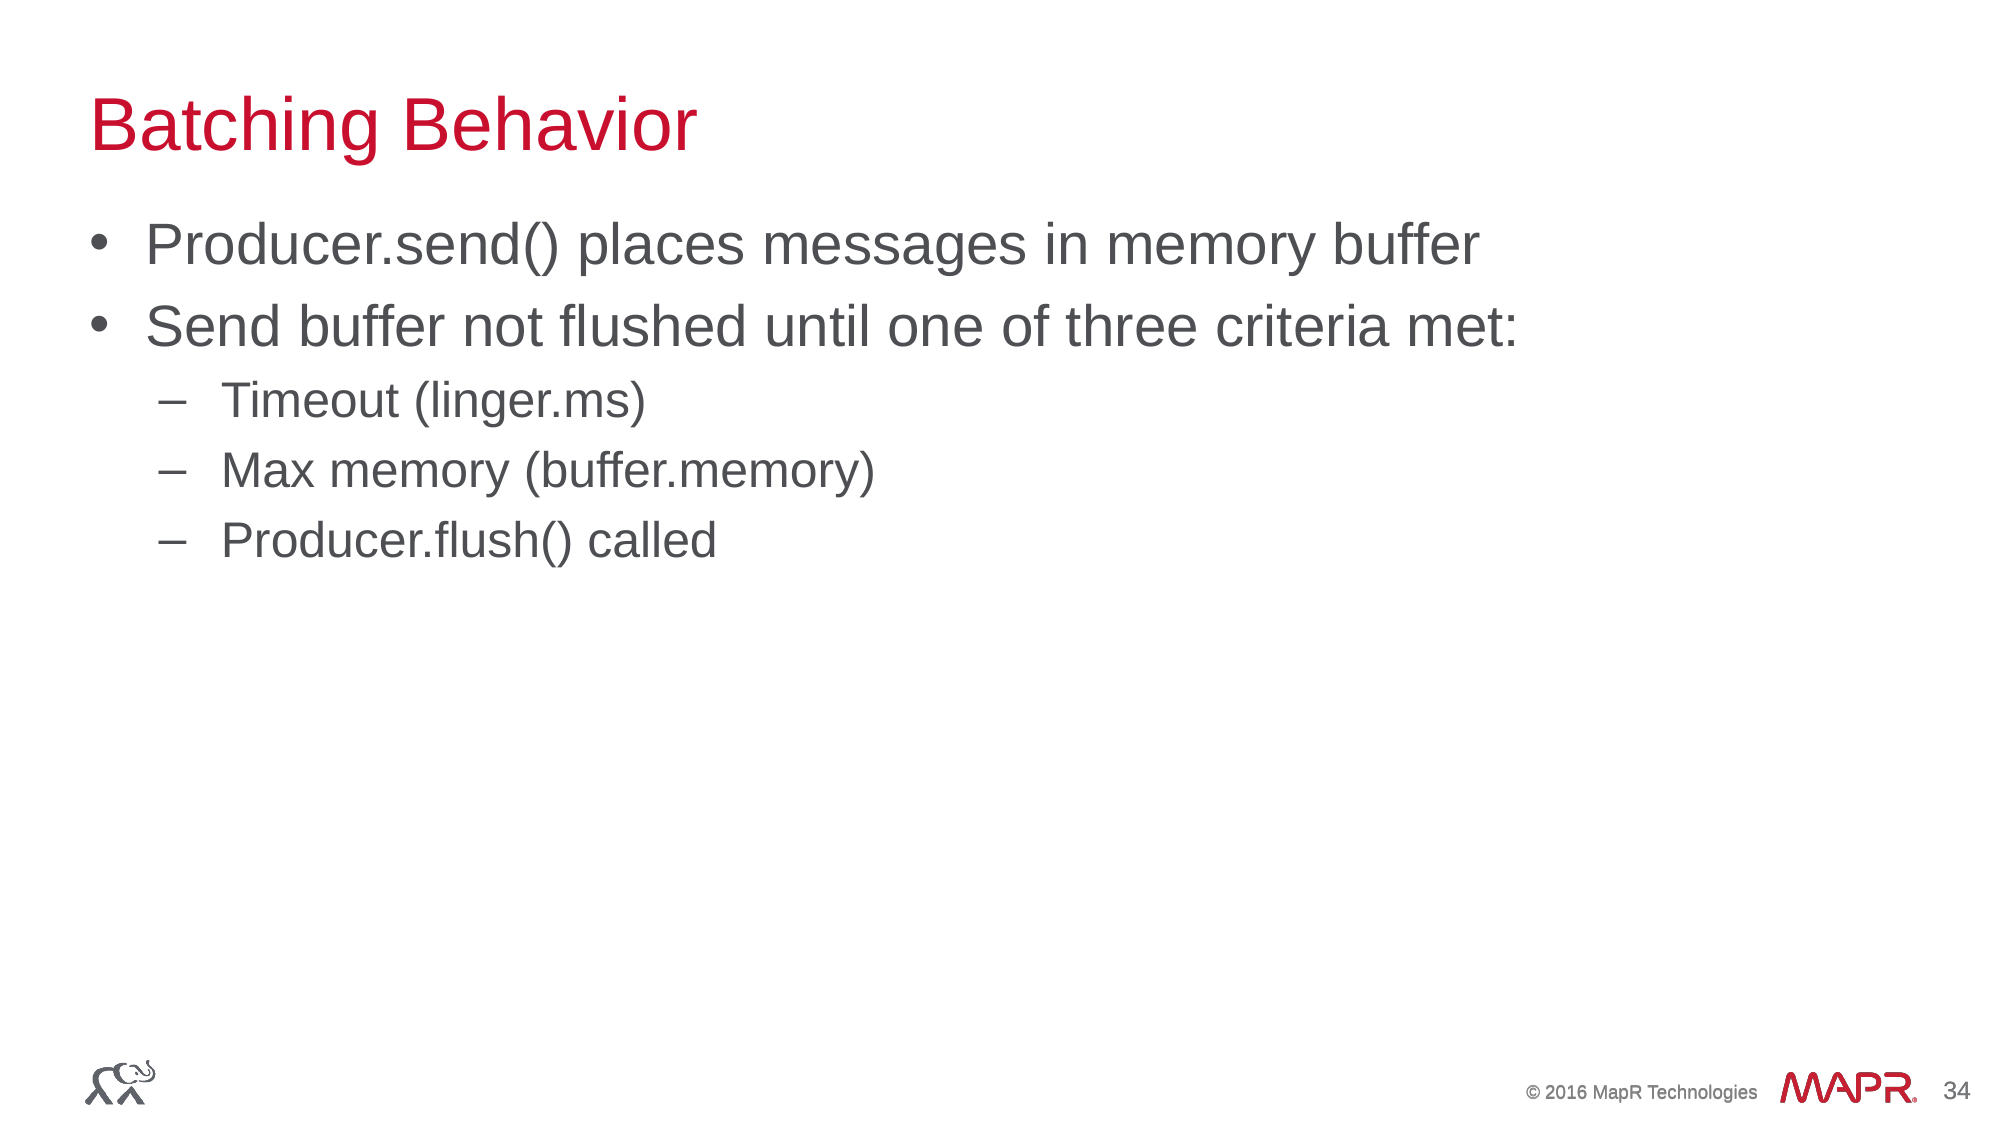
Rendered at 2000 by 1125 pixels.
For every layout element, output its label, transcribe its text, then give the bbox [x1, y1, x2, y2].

picture [75, 1038, 167, 1125]
list Producer.send() places messages in memory buffer Send buffer not flushed until one of three criteria met: Timeout (linger.ms) Max memory (buffer.memory) Producer.flush() called [69, 196, 1869, 1005]
title Batching Behavior [69, 45, 1869, 196]
